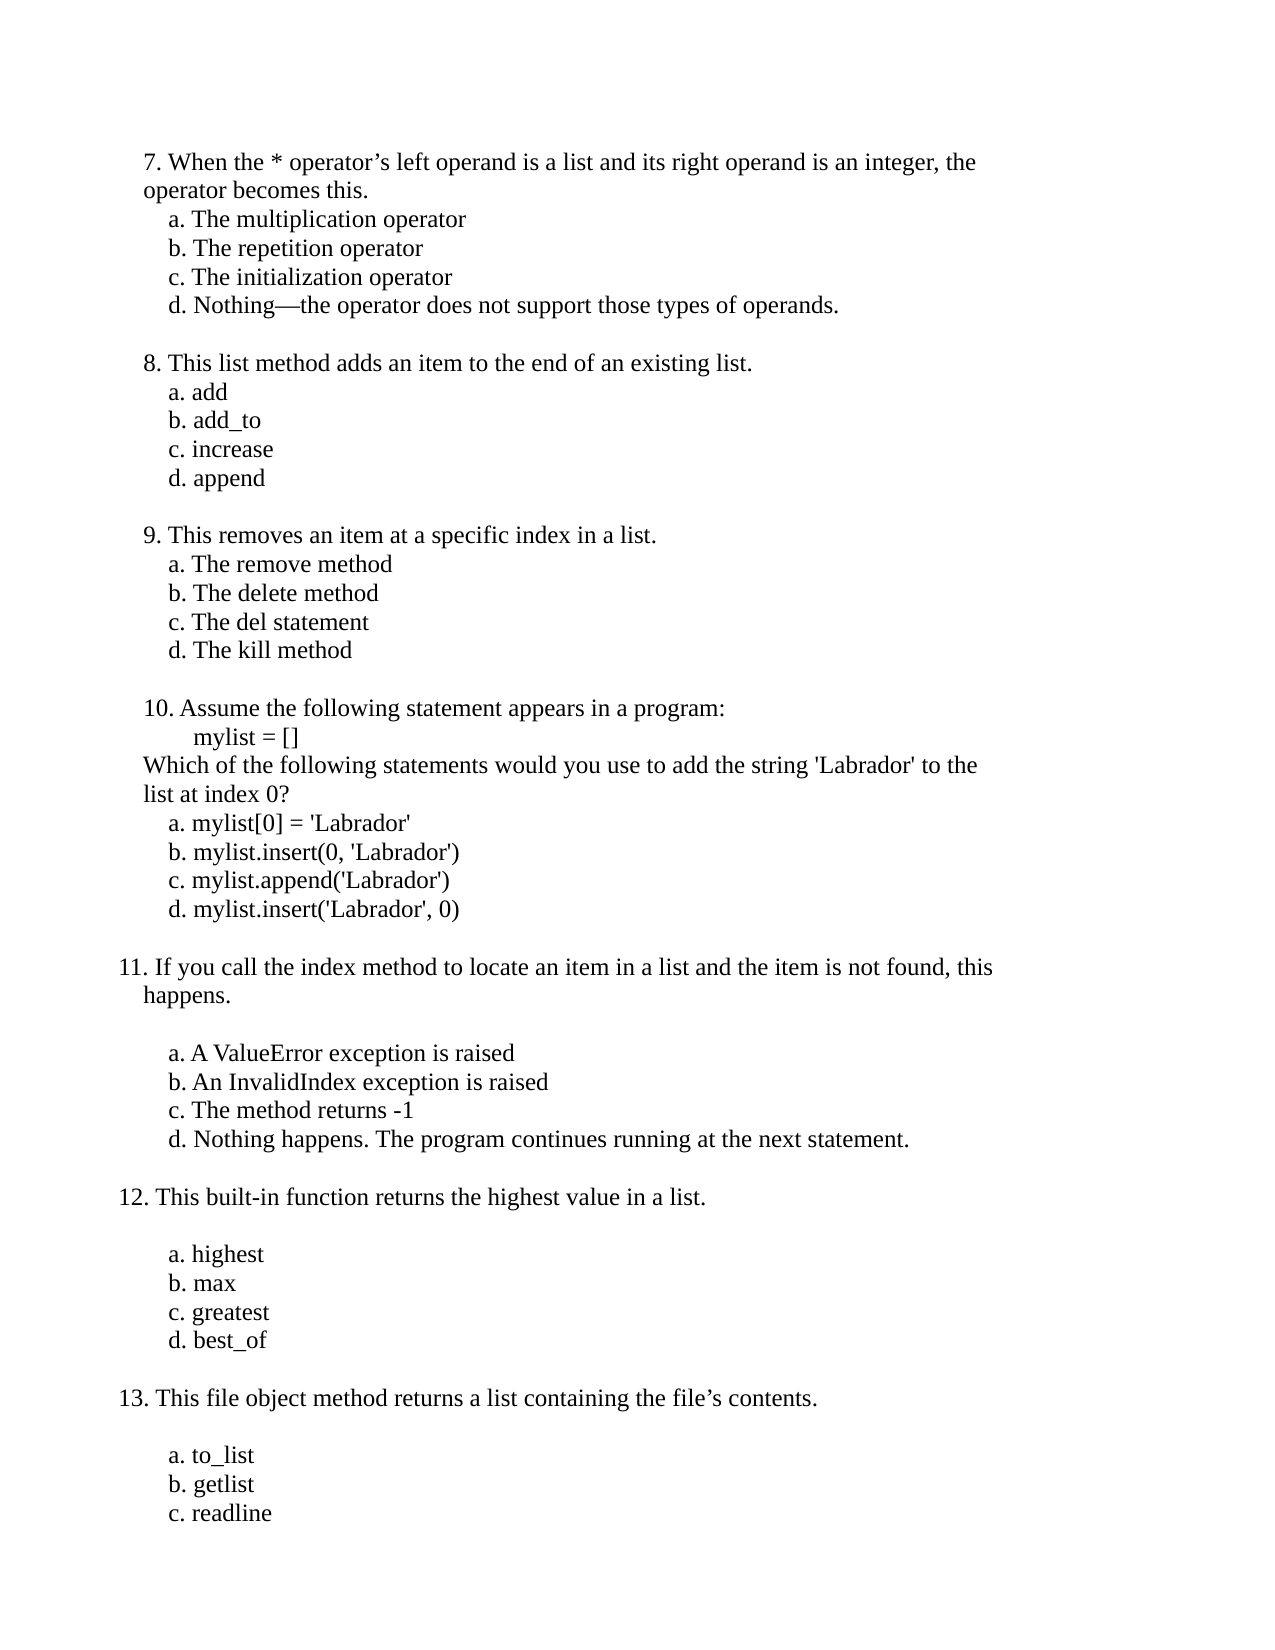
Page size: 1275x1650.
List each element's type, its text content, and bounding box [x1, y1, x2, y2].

text d. Nothing—the operator does not support those types of operands. [118, 291, 1157, 319]
text 8. This list method adds an item to the end of an existing list. [118, 348, 1157, 377]
text a. A ValueError exception is raised [118, 1038, 1157, 1067]
text list at index 0? [118, 779, 1157, 808]
text happens. [118, 981, 1157, 1009]
text d. best_of [118, 1326, 1157, 1354]
text 13. This file object method returns a list containing the file’s contents. [118, 1383, 1157, 1412]
text b. max [118, 1268, 1157, 1297]
text c. The method returns -1 [118, 1096, 1157, 1124]
text b. add_to [118, 406, 1157, 434]
text a. The multiplication operator [118, 204, 1157, 233]
text 9. This removes an item at a specific index in a list. [118, 521, 1157, 549]
text 7. When the * operator’s left operand is a list and its right operand is an integer, the [118, 147, 1157, 176]
text a. add [118, 377, 1157, 406]
text 10. Assume the following statement appears in a program: [118, 693, 1157, 722]
text c. increase [118, 434, 1157, 463]
text a. mylist[0] = 'Labrador' [118, 808, 1157, 837]
text a. to_list [118, 1441, 1157, 1469]
text 12. This built-in function returns the highest value in a list. [118, 1182, 1157, 1211]
text b. An InvalidIndex exception is raised [118, 1067, 1157, 1096]
text a. The remove method [118, 549, 1157, 578]
text d. The kill method [118, 636, 1157, 664]
text d. mylist.insert('Labrador', 0) [118, 894, 1157, 923]
text Which of the following statements would you use to add the string 'Labrador' to the [118, 751, 1157, 779]
text b. mylist.insert(0, 'Labrador') [118, 837, 1157, 866]
text d. append [118, 463, 1157, 492]
text a. highest [118, 1239, 1157, 1268]
text b. The repetition operator [118, 233, 1157, 262]
text 11. If you call the index method to locate an item in a list and the item is not found, this [118, 952, 1157, 981]
text b. The delete method [118, 578, 1157, 607]
text b. getlist [118, 1469, 1157, 1498]
text c. The del statement [118, 607, 1157, 636]
text d. Nothing happens. The program continues running at the next statement. [118, 1124, 1157, 1153]
text c. greatest [118, 1297, 1157, 1326]
text c. mylist.append('Labrador') [118, 866, 1157, 894]
text c. The initialization operator [118, 262, 1157, 291]
text operator becomes this. [118, 176, 1157, 204]
text c. readline [118, 1498, 1157, 1527]
text mylist = [] [118, 722, 1157, 751]
